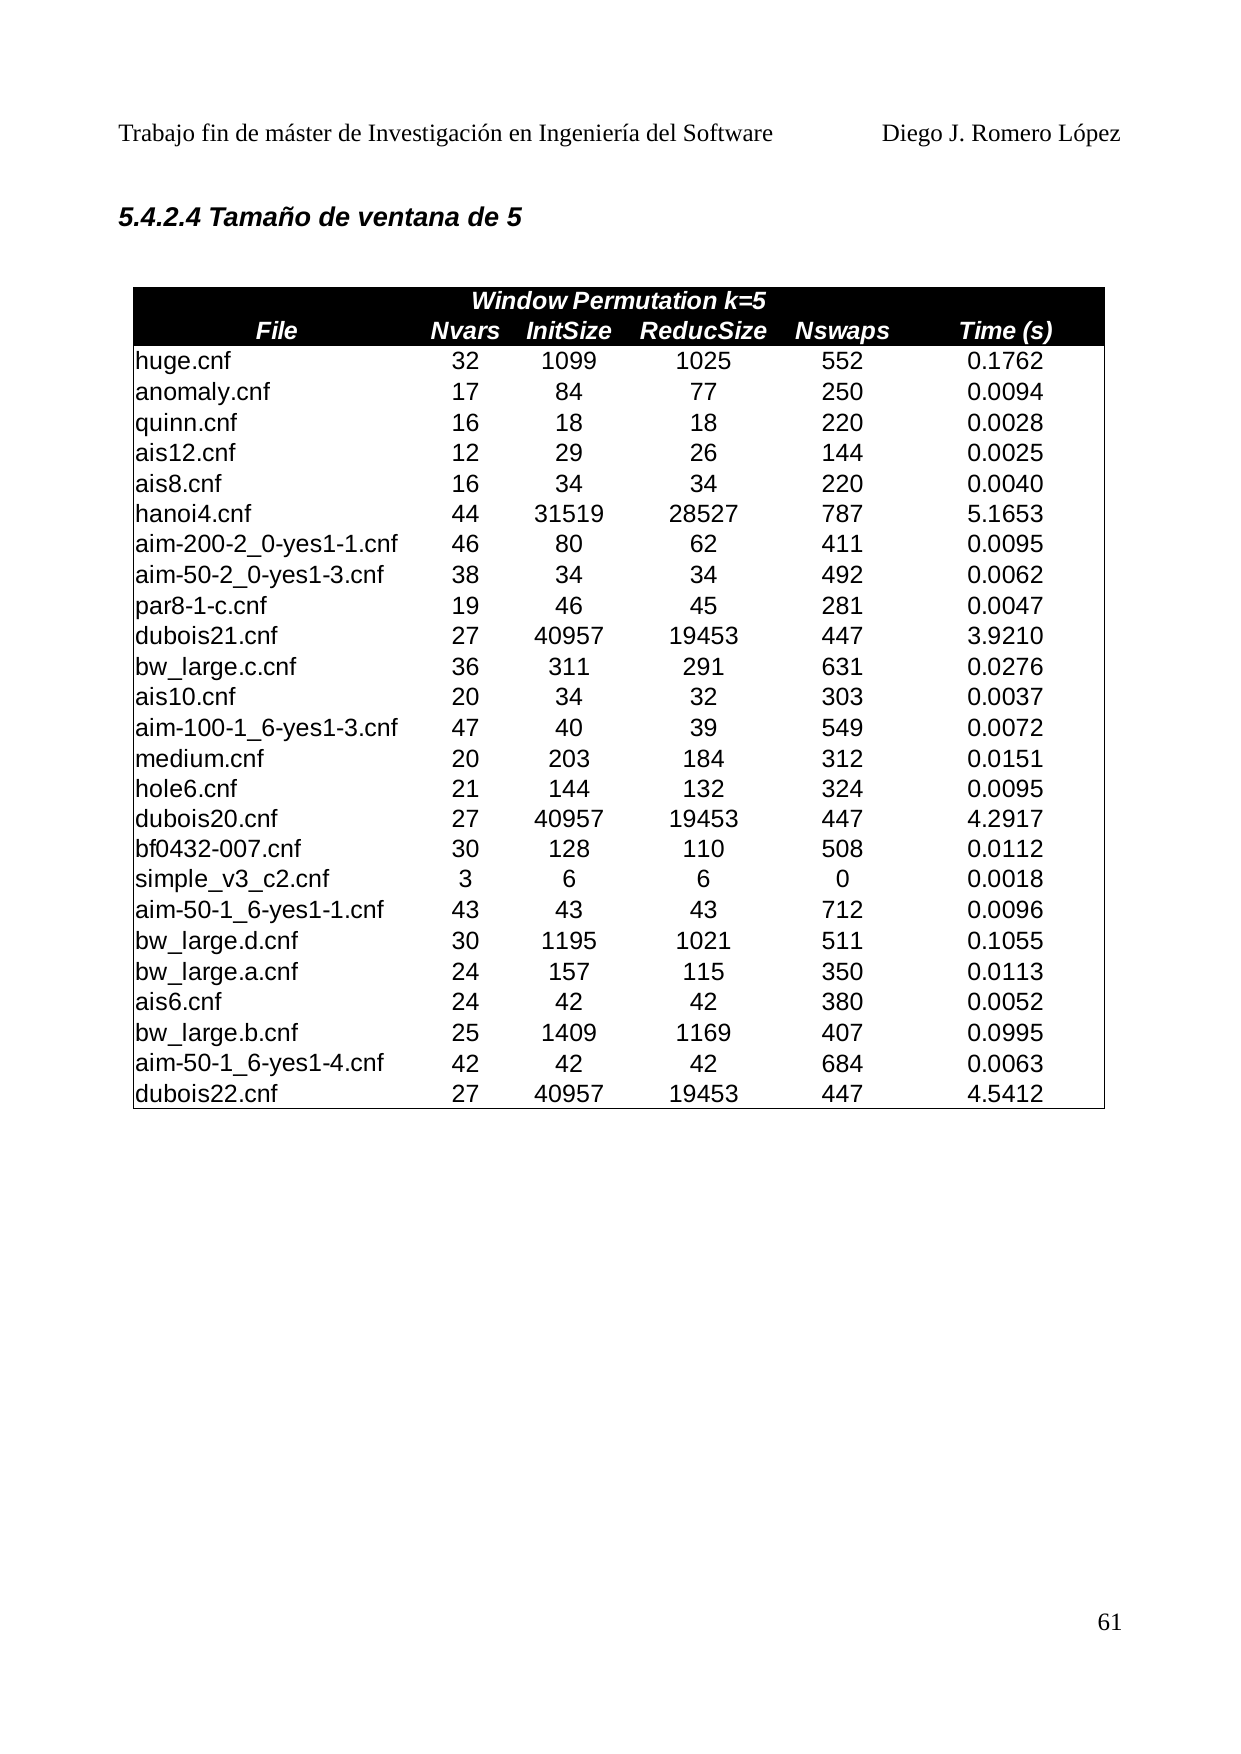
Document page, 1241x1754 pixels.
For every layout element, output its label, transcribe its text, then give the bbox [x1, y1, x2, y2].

subtitle Tamaño de ventana de 5 [118, 201, 1122, 233]
